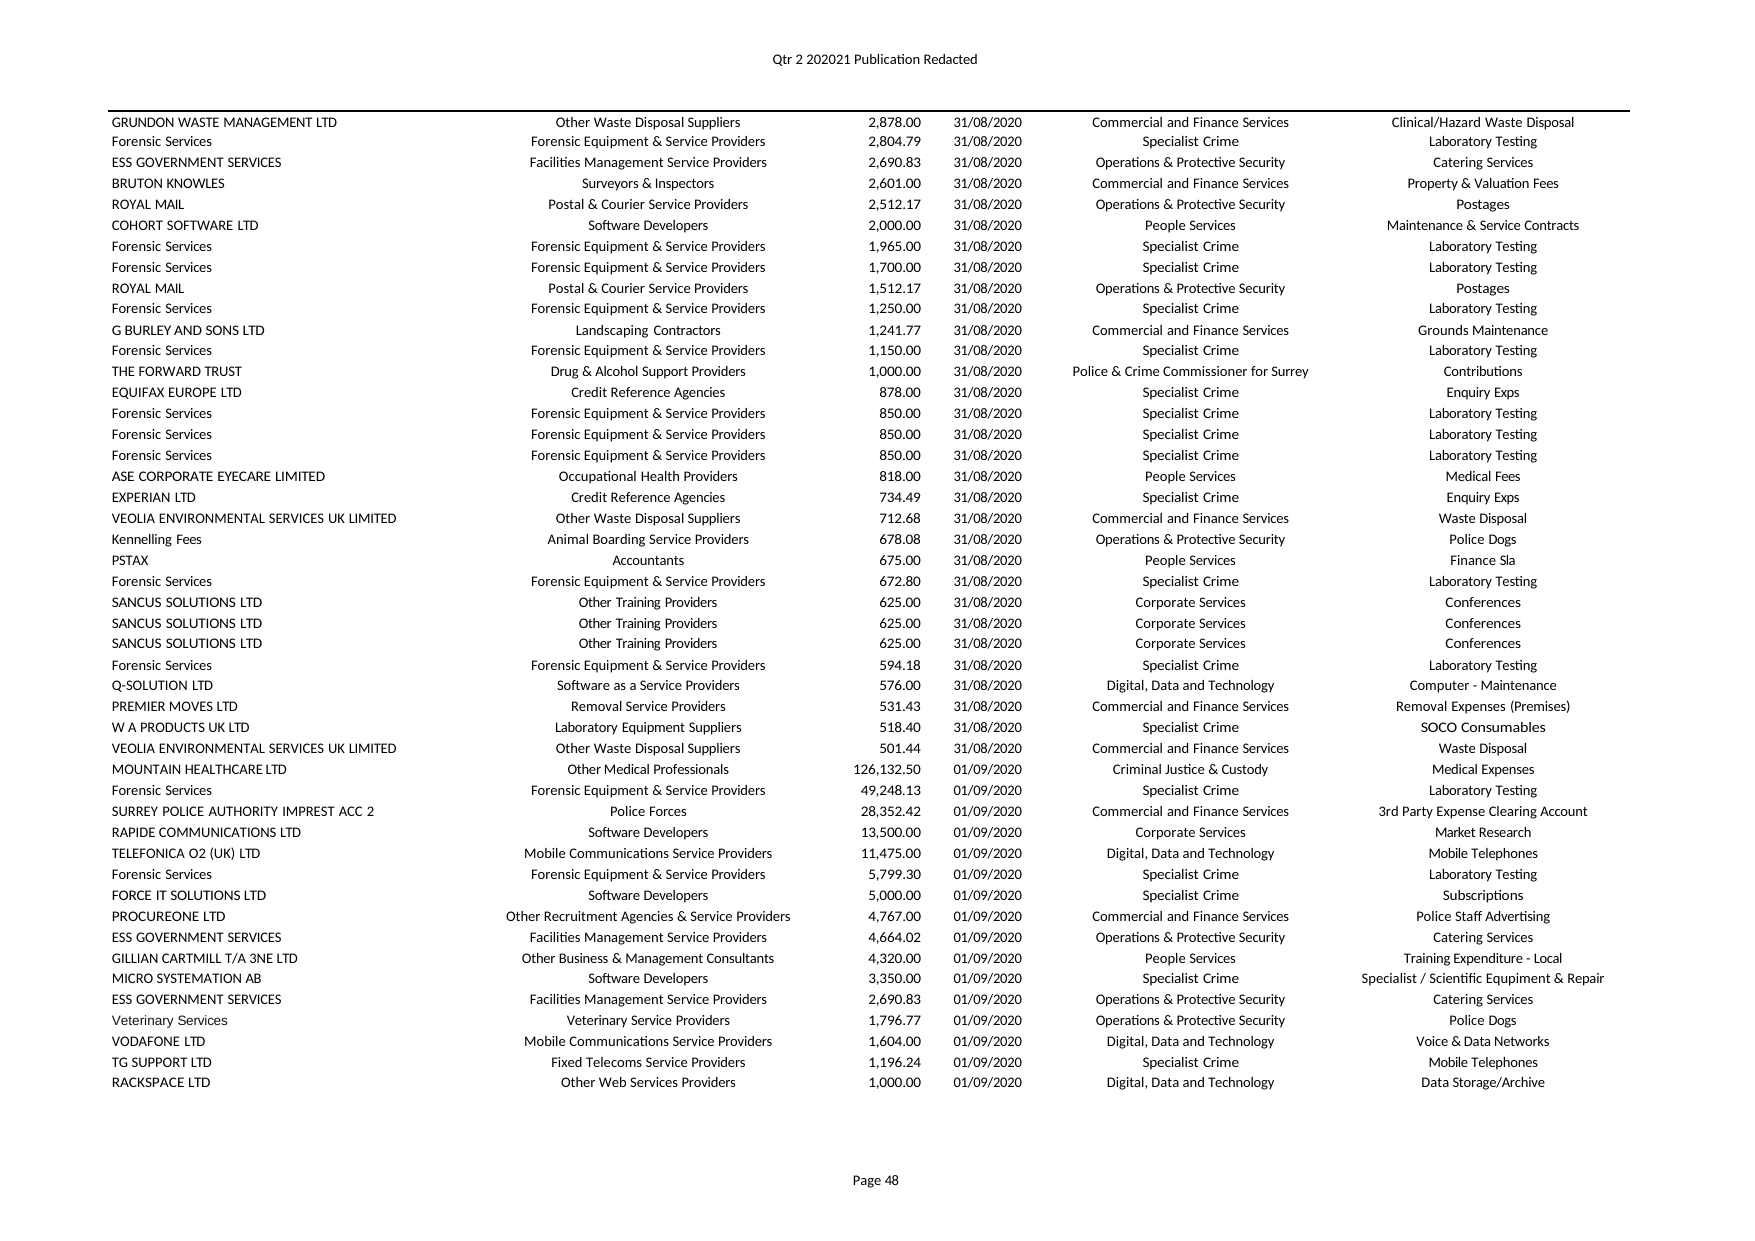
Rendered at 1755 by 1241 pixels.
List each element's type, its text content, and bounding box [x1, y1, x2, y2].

table_cell Forensic Services [108, 340, 465, 361]
table_cell Commercial and Finance Services [1045, 696, 1337, 717]
table_cell Specialist Crime [1045, 969, 1337, 989]
table_cell Operations & Protective Security [1045, 529, 1337, 550]
table_cell Forensic Services [108, 655, 465, 675]
table_cell Police & Crime Commissioner for Surrey [1045, 361, 1337, 382]
table_cell Other Waste Disposal Suppliers [465, 112, 829, 131]
table_cell 01/09/2020 [928, 990, 1044, 1010]
table_cell Kennelling Fees [108, 529, 465, 550]
table_cell Specialist Crime [1045, 1052, 1337, 1073]
table_cell MOUNTAIN HEALTHCARE LTD [108, 759, 465, 780]
table_cell 01/09/2020 [928, 1073, 1044, 1093]
table_cell Software Developers [465, 215, 829, 236]
table_cell Digital, Data and Technology [1045, 843, 1337, 864]
table_cell 878.00 [829, 382, 927, 403]
table_cell 11,475.00 [829, 843, 927, 864]
table_cell Veterinary Service Providers [465, 1010, 829, 1031]
table_cell Operations & Protective Security [1045, 990, 1337, 1010]
table_cell BRUTON KNOWLES [108, 173, 465, 194]
table_cell Operations & Protective Security [1045, 927, 1337, 948]
table_cell Forensic Equipment & Service Providers [465, 655, 829, 675]
table_cell Police Dogs [1337, 1010, 1629, 1031]
table_cell Specialist Crime [1045, 655, 1337, 675]
table_cell 4,767.00 [829, 906, 927, 927]
table_cell PREMIER MOVES LTD [108, 696, 465, 717]
table_cell Other Training Providers [465, 634, 829, 654]
table_cell Accountants [465, 550, 829, 571]
table_cell 31/08/2020 [928, 299, 1044, 319]
table_cell Forensic Services [108, 780, 465, 801]
table_cell Specialist Crime [1045, 717, 1337, 738]
table_cell 850.00 [829, 424, 927, 445]
table_cell Forensic Equipment & Service Providers [465, 445, 829, 466]
table_cell Commercial and Finance Services [1045, 738, 1337, 759]
table_cell EXPERIAN LTD [108, 487, 465, 508]
table_cell Fixed Telecoms Service Providers [465, 1052, 829, 1073]
table_cell Laboratory Testing [1337, 236, 1629, 257]
table_cell 2,601.00 [829, 173, 927, 194]
table_cell Laboratory Testing [1337, 257, 1629, 278]
table_cell 625.00 [829, 592, 927, 613]
table_cell 678.08 [829, 529, 927, 550]
table_cell 31/08/2020 [928, 466, 1044, 487]
table_cell 01/09/2020 [928, 969, 1044, 989]
table_cell Credit Reference Agencies [465, 382, 829, 403]
table_cell W A PRODUCTS UK LTD [108, 717, 465, 738]
table_cell Facilities Management Service Providers [465, 990, 829, 1010]
table_cell 01/09/2020 [928, 885, 1044, 906]
table_cell 31/08/2020 [928, 173, 1044, 194]
table_cell 31/08/2020 [928, 424, 1044, 445]
table_cell 31/08/2020 [928, 361, 1044, 382]
table_cell Veterinary Services [108, 1010, 465, 1031]
table_cell Other Medical Professionals [465, 759, 829, 780]
table_cell Enquiry Exps [1337, 382, 1629, 403]
table_cell 31/08/2020 [928, 613, 1044, 633]
table_cell 2,804.79 [829, 131, 927, 152]
table_cell SURREY POLICE AUTHORITY IMPREST ACC 2 [108, 801, 465, 822]
table_cell 31/08/2020 [928, 131, 1044, 152]
table_cell ESS GOVERNMENT SERVICES [108, 990, 465, 1010]
table_cell Corporate Services [1045, 634, 1337, 654]
table_cell 31/08/2020 [928, 592, 1044, 613]
table_cell Occupational Health Providers [465, 466, 829, 487]
table_cell ESS GOVERNMENT SERVICES [108, 152, 465, 173]
table_cell 01/09/2020 [928, 780, 1044, 801]
table_cell Specialist Crime [1045, 403, 1337, 424]
table_cell 31/08/2020 [928, 215, 1044, 236]
table_cell 01/09/2020 [928, 822, 1044, 843]
table_cell Forensic Equipment & Service Providers [465, 299, 829, 319]
table_cell 1,150.00 [829, 340, 927, 361]
table_cell 01/09/2020 [928, 1031, 1044, 1052]
table_cell Operations & Protective Security [1045, 278, 1337, 298]
table_cell ROYAL MAIL [108, 278, 465, 298]
table_cell Catering Services [1337, 927, 1629, 948]
table_cell VEOLIA ENVIRONMENTAL SERVICES UK LIMITED [108, 508, 465, 529]
table_cell Forensic Services [108, 299, 465, 319]
table_cell 2,690.83 [829, 990, 927, 1010]
table_cell Waste Disposal [1337, 508, 1629, 529]
table_cell Laboratory Testing [1337, 445, 1629, 466]
table_cell 01/09/2020 [928, 1052, 1044, 1073]
table_cell Catering Services [1337, 990, 1629, 1010]
table_cell Corporate Services [1045, 822, 1337, 843]
table_cell Facilities Management Service Providers [465, 927, 829, 948]
table_cell Commercial and Finance Services [1045, 508, 1337, 529]
table_cell 01/09/2020 [928, 801, 1044, 822]
table_cell Other Waste Disposal Suppliers [465, 508, 829, 529]
table_cell Software Developers [465, 822, 829, 843]
table_cell Enquiry Exps [1337, 487, 1629, 508]
table_cell Facilities Management Service Providers [465, 152, 829, 173]
table_cell 31/08/2020 [928, 320, 1044, 340]
table_cell THE FORWARD TRUST [108, 361, 465, 382]
table_cell Animal Boarding Service Providers [465, 529, 829, 550]
table_cell 2,000.00 [829, 215, 927, 236]
table_cell 31/08/2020 [928, 340, 1044, 361]
table_cell Forensic Services [108, 131, 465, 152]
table_cell 576.00 [829, 675, 927, 696]
table_cell Commercial and Finance Services [1045, 173, 1337, 194]
table_cell 734.49 [829, 487, 927, 508]
table_cell 31/08/2020 [928, 382, 1044, 403]
table_cell 3,350.00 [829, 969, 927, 989]
table_cell 531.43 [829, 696, 927, 717]
table_cell Specialist Crime [1045, 424, 1337, 445]
table_cell Postal & Courier Service Providers [465, 194, 829, 215]
table_cell Training Expenditure - Local [1337, 948, 1629, 968]
table_cell SANCUS SOLUTIONS LTD [108, 592, 465, 613]
table_cell 01/09/2020 [928, 759, 1044, 780]
table_cell 2,690.83 [829, 152, 927, 173]
table_cell Finance Sla [1337, 550, 1629, 571]
table_cell Laboratory Testing [1337, 131, 1629, 152]
table_cell 28,352.42 [829, 801, 927, 822]
table_cell Specialist Crime [1045, 382, 1337, 403]
table_cell 5,799.30 [829, 864, 927, 885]
table_cell EQUIFAX EUROPE LTD [108, 382, 465, 403]
table_cell VEOLIA ENVIRONMENTAL SERVICES UK LIMITED [108, 738, 465, 759]
table_cell Criminal Justice & Custody [1045, 759, 1337, 780]
table_cell Clinical/Hazard Waste Disposal [1337, 112, 1629, 131]
table_cell Medical Expenses [1337, 759, 1629, 780]
table_cell 594.18 [829, 655, 927, 675]
table_cell Forensic Services [108, 236, 465, 257]
table_cell Forensic Equipment & Service Providers [465, 403, 829, 424]
table_cell Medical Fees [1337, 466, 1629, 487]
table_cell VODAFONE LTD [108, 1031, 465, 1052]
table_cell Laboratory Testing [1337, 424, 1629, 445]
table_cell 01/09/2020 [928, 864, 1044, 885]
table_cell Forensic Equipment & Service Providers [465, 131, 829, 152]
table_cell Landscaping Contractors [465, 320, 829, 340]
table_cell 31/08/2020 [928, 571, 1044, 592]
table_cell 2,512.17 [829, 194, 927, 215]
table_cell Forensic Equipment & Service Providers [465, 780, 829, 801]
table_cell Catering Services [1337, 152, 1629, 173]
table_cell Data Storage/Archive [1337, 1073, 1629, 1093]
table_cell 625.00 [829, 613, 927, 633]
table_cell PSTAX [108, 550, 465, 571]
table_cell SANCUS SOLUTIONS LTD [108, 634, 465, 654]
table_cell Digital, Data and Technology [1045, 675, 1337, 696]
table_cell Laboratory Testing [1337, 780, 1629, 801]
table_cell 1,604.00 [829, 1031, 927, 1052]
table_cell Waste Disposal [1337, 738, 1629, 759]
table_cell 31/08/2020 [928, 550, 1044, 571]
table_cell Commercial and Finance Services [1045, 320, 1337, 340]
table_cell Digital, Data and Technology [1045, 1031, 1337, 1052]
table_cell 31/08/2020 [928, 194, 1044, 215]
table_cell ROYAL MAIL [108, 194, 465, 215]
table_cell Specialist / Scientific Equpiment & Repair [1337, 969, 1629, 989]
table_cell MICRO SYSTEMATION AB [108, 969, 465, 989]
table_cell Other Waste Disposal Suppliers [465, 738, 829, 759]
table_cell Forensic Services [108, 445, 465, 466]
table_cell Specialist Crime [1045, 340, 1337, 361]
table_cell 818.00 [829, 466, 927, 487]
table_cell Market Research [1337, 822, 1629, 843]
table_cell Postages [1337, 278, 1629, 298]
table_cell Commercial and Finance Services [1045, 112, 1337, 131]
table_cell 49,248.13 [829, 780, 927, 801]
table_cell Laboratory Testing [1337, 340, 1629, 361]
table_cell Mobile Telephones [1337, 843, 1629, 864]
table_cell Q-SOLUTION LTD [108, 675, 465, 696]
table_cell Contributions [1337, 361, 1629, 382]
table_cell Software Developers [465, 885, 829, 906]
table_cell 31/08/2020 [928, 236, 1044, 257]
table_cell 31/08/2020 [928, 508, 1044, 529]
table_cell Laboratory Testing [1337, 655, 1629, 675]
table_cell Forensic Equipment & Service Providers [465, 424, 829, 445]
table_cell G BURLEY AND SONS LTD [108, 320, 465, 340]
table_cell Removal Expenses (Premises) [1337, 696, 1629, 717]
table_cell Conferences [1337, 613, 1629, 633]
table_cell 5,000.00 [829, 885, 927, 906]
table_cell TELEFONICA O2 (UK) LTD [108, 843, 465, 864]
table_cell 518.40 [829, 717, 927, 738]
table_cell Specialist Crime [1045, 299, 1337, 319]
table_cell Specialist Crime [1045, 571, 1337, 592]
table_cell 01/09/2020 [928, 948, 1044, 968]
table_cell Other Recruitment Agencies & Service Providers [465, 906, 829, 927]
table_cell Forensic Services [108, 403, 465, 424]
table_cell 501.44 [829, 738, 927, 759]
table_cell Specialist Crime [1045, 445, 1337, 466]
table_cell Laboratory Testing [1337, 299, 1629, 319]
table_cell Laboratory Testing [1337, 403, 1629, 424]
table_cell Maintenance & Service Contracts [1337, 215, 1629, 236]
table_cell Laboratory Equipment Suppliers [465, 717, 829, 738]
table_cell 31/08/2020 [928, 738, 1044, 759]
table_cell Specialist Crime [1045, 780, 1337, 801]
table_cell Software as a Service Providers [465, 675, 829, 696]
table_cell Specialist Crime [1045, 487, 1337, 508]
table_cell 1,241.77 [829, 320, 927, 340]
table_cell Removal Service Providers [465, 696, 829, 717]
table_cell PROCUREONE LTD [108, 906, 465, 927]
table_cell 1,250.00 [829, 299, 927, 319]
table_cell Specialist Crime [1045, 236, 1337, 257]
table_cell Mobile Communications Service Providers [465, 843, 829, 864]
table_cell 1,000.00 [829, 1073, 927, 1093]
table_cell 01/09/2020 [928, 1010, 1044, 1031]
table_cell GILLIAN CARTMILL T/A 3NE LTD [108, 948, 465, 968]
table_cell 3rd Party Expense Clearing Account [1337, 801, 1629, 822]
table_cell 31/08/2020 [928, 445, 1044, 466]
table_cell People Services [1045, 466, 1337, 487]
table_cell Forensic Services [108, 864, 465, 885]
table_cell Operations & Protective Security [1045, 152, 1337, 173]
table_cell 2,878.00 [829, 112, 927, 131]
table_cell 850.00 [829, 403, 927, 424]
table_cell 31/08/2020 [928, 696, 1044, 717]
table_cell 31/08/2020 [928, 112, 1044, 131]
table_cell People Services [1045, 550, 1337, 571]
table_cell Police Dogs [1337, 529, 1629, 550]
table_cell Specialist Crime [1045, 131, 1337, 152]
table_cell Operations & Protective Security [1045, 1010, 1337, 1031]
table_cell 672.80 [829, 571, 927, 592]
table_cell COHORT SOFTWARE LTD [108, 215, 465, 236]
table_cell Credit Reference Agencies [465, 487, 829, 508]
table_cell 675.00 [829, 550, 927, 571]
table_cell 31/08/2020 [928, 487, 1044, 508]
table_cell TG SUPPORT LTD [108, 1052, 465, 1073]
table_cell 31/08/2020 [928, 403, 1044, 424]
table_cell Operations & Protective Security [1045, 194, 1337, 215]
table_cell 1,965.00 [829, 236, 927, 257]
table_cell Laboratory Testing [1337, 864, 1629, 885]
table_cell 126,132.50 [829, 759, 927, 780]
table_cell Software Developers [465, 969, 829, 989]
table_cell Corporate Services [1045, 613, 1337, 633]
table_cell Forensic Equipment & Service Providers [465, 340, 829, 361]
table_cell SANCUS SOLUTIONS LTD [108, 613, 465, 633]
table_cell People Services [1045, 215, 1337, 236]
table_cell 01/09/2020 [928, 843, 1044, 864]
table_cell 31/08/2020 [928, 655, 1044, 675]
table_cell ESS GOVERNMENT SERVICES [108, 927, 465, 948]
table_cell Forensic Services [108, 571, 465, 592]
table_cell 712.68 [829, 508, 927, 529]
table_cell GRUNDON WASTE MANAGEMENT LTD [108, 112, 465, 131]
table_cell Forensic Equipment & Service Providers [465, 864, 829, 885]
table_cell 1,512.17 [829, 278, 927, 298]
table_cell 31/08/2020 [928, 278, 1044, 298]
table_cell Postal & Courier Service Providers [465, 278, 829, 298]
table_cell People Services [1045, 948, 1337, 968]
table_cell 31/08/2020 [928, 717, 1044, 738]
table_cell Forensic Services [108, 257, 465, 278]
table_cell Police Forces [465, 801, 829, 822]
table_cell 4,320.00 [829, 948, 927, 968]
table_cell Mobile Telephones [1337, 1052, 1629, 1073]
table_cell 1,796.77 [829, 1010, 927, 1031]
table_cell Drug & Alcohol Support Providers [465, 361, 829, 382]
table_cell Voice & Data Networks [1337, 1031, 1629, 1052]
table_cell FORCE IT SOLUTIONS LTD [108, 885, 465, 906]
table_cell 4,664.02 [829, 927, 927, 948]
table_cell ASE CORPORATE EYECARE LIMITED [108, 466, 465, 487]
table_cell Forensic Equipment & Service Providers [465, 571, 829, 592]
table_cell 1,000.00 [829, 361, 927, 382]
table_cell Mobile Communications Service Providers [465, 1031, 829, 1052]
table_cell 850.00 [829, 445, 927, 466]
table_cell 625.00 [829, 634, 927, 654]
table_cell Commercial and Finance Services [1045, 906, 1337, 927]
table_cell Specialist Crime [1045, 864, 1337, 885]
table_cell Other Training Providers [465, 613, 829, 633]
table_cell Postages [1337, 194, 1629, 215]
table_cell Forensic Services [108, 424, 465, 445]
table_cell 31/08/2020 [928, 152, 1044, 173]
table_cell Laboratory Testing [1337, 571, 1629, 592]
table_cell RACKSPACE LTD [108, 1073, 465, 1093]
table_cell Conferences [1337, 634, 1629, 654]
table_cell SOCO Consumables [1337, 717, 1629, 738]
table_cell Specialist Crime [1045, 257, 1337, 278]
table_cell Other Web Services Providers [465, 1073, 829, 1093]
table_cell 01/09/2020 [928, 927, 1044, 948]
table_cell RAPIDE COMMUNICATIONS LTD [108, 822, 465, 843]
table_cell Corporate Services [1045, 592, 1337, 613]
table_cell Conferences [1337, 592, 1629, 613]
table_cell 31/08/2020 [928, 529, 1044, 550]
table_cell Commercial and Finance Services [1045, 801, 1337, 822]
table_cell Police Staff Advertising [1337, 906, 1629, 927]
table_cell Forensic Equipment & Service Providers [465, 236, 829, 257]
table_cell Forensic Equipment & Service Providers [465, 257, 829, 278]
table_cell Surveyors & Inspectors [465, 173, 829, 194]
table_cell Grounds Maintenance [1337, 320, 1629, 340]
table_cell 01/09/2020 [928, 906, 1044, 927]
table_cell Other Business & Management Consultants [465, 948, 829, 968]
table_cell Specialist Crime [1045, 885, 1337, 906]
table_cell 1,196.24 [829, 1052, 927, 1073]
table_cell 31/08/2020 [928, 257, 1044, 278]
table_cell Property & Valuation Fees [1337, 173, 1629, 194]
table_cell 1,700.00 [829, 257, 927, 278]
table_cell 31/08/2020 [928, 634, 1044, 654]
table_cell 31/08/2020 [928, 675, 1044, 696]
table_cell Subscriptions [1337, 885, 1629, 906]
table_cell Digital, Data and Technology [1045, 1073, 1337, 1093]
table_cell Other Training Providers [465, 592, 829, 613]
table_cell 13,500.00 [829, 822, 927, 843]
table_cell Computer - Maintenance [1337, 675, 1629, 696]
